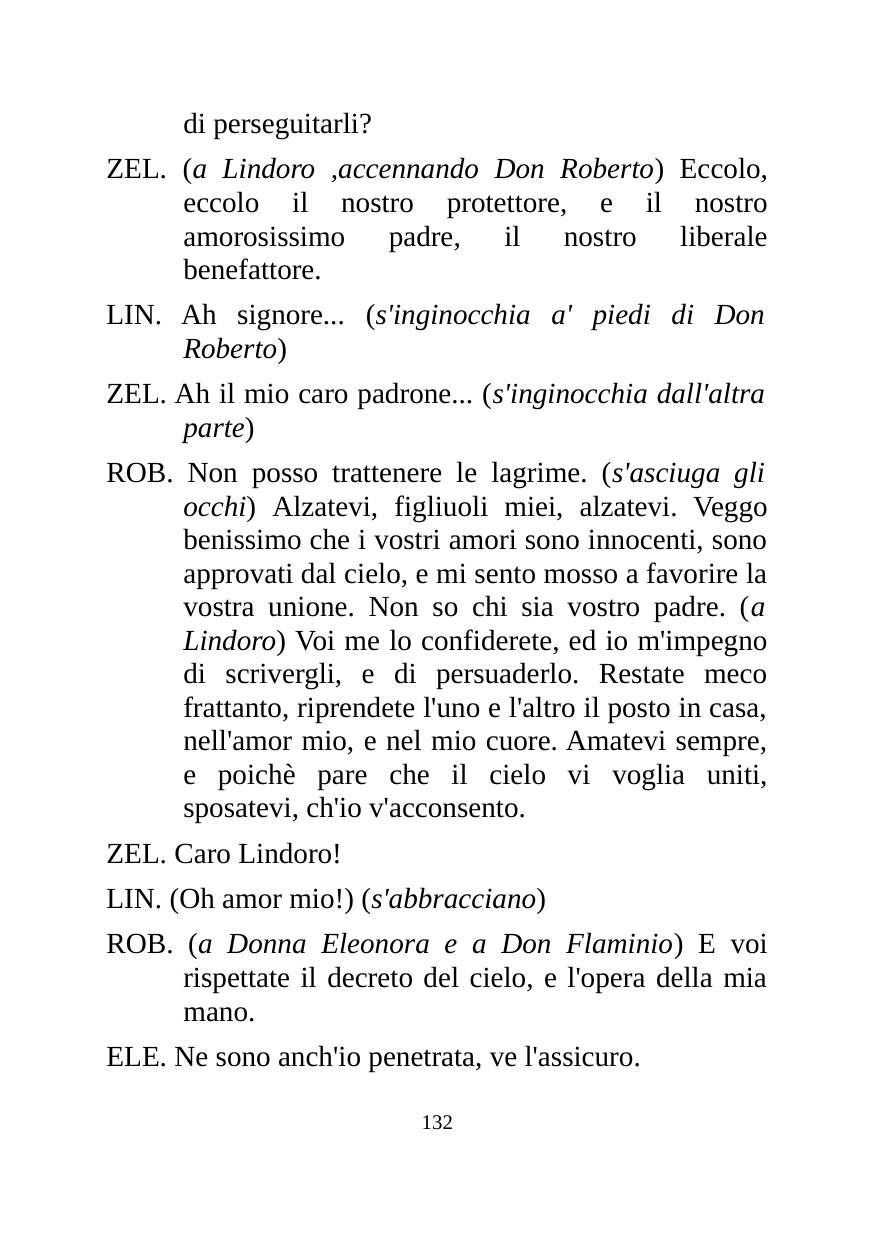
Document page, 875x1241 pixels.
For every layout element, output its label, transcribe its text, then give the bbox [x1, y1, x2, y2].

text LIN. (Oh amor mio!) (s'abbracciano) [106, 881, 768, 915]
text ZEL. (a Lindoro ,accennando Don Roberto) Eccolo, eccolo il nostro protettore, e il nostro amorosissimo padre, il nostro liberale benefattore. [106, 152, 768, 286]
text ELE. Ne sono anch'io penetrata, ve l'assicuro. [106, 1039, 768, 1072]
text ZEL. Caro Lindoro! [106, 836, 768, 869]
text ZEL. Ah il mio caro padrone... (s'inginocchia dall'altra parte) [106, 376, 768, 443]
text ROB. Non posso trattenere le lagrime. (s'asciuga gli occhi) Alzatevi, figliuoli miei, alzatevi. Veggo benissimo che i vostri amori sono innocenti, sono approvati dal cielo, e mi sento mosso a favorire la vostra unione. Non so chi sia vostro padre. (a Lindoro) Voi me lo confiderete, ed io m'impegno di scrivergli, e di persuaderlo. Restate meco frattanto, riprendete l'uno e l'altro il posto in casa, nell'amor mio, e nel mio cuore. Amatevi sempre, e poichè pare che il cielo vi voglia uniti, sposatevi, ch'io v'acconsento. [106, 455, 768, 824]
text ROB. (a Donna Eleonora e a Don Flaminio) E voi rispettate il decreto del cielo, e l'opera della mia mano. [106, 927, 768, 1027]
text LIN. Ah signore... (s'inginocchia a' piedi di Don Roberto) [106, 297, 768, 364]
text di perseguitarli? [106, 106, 768, 140]
